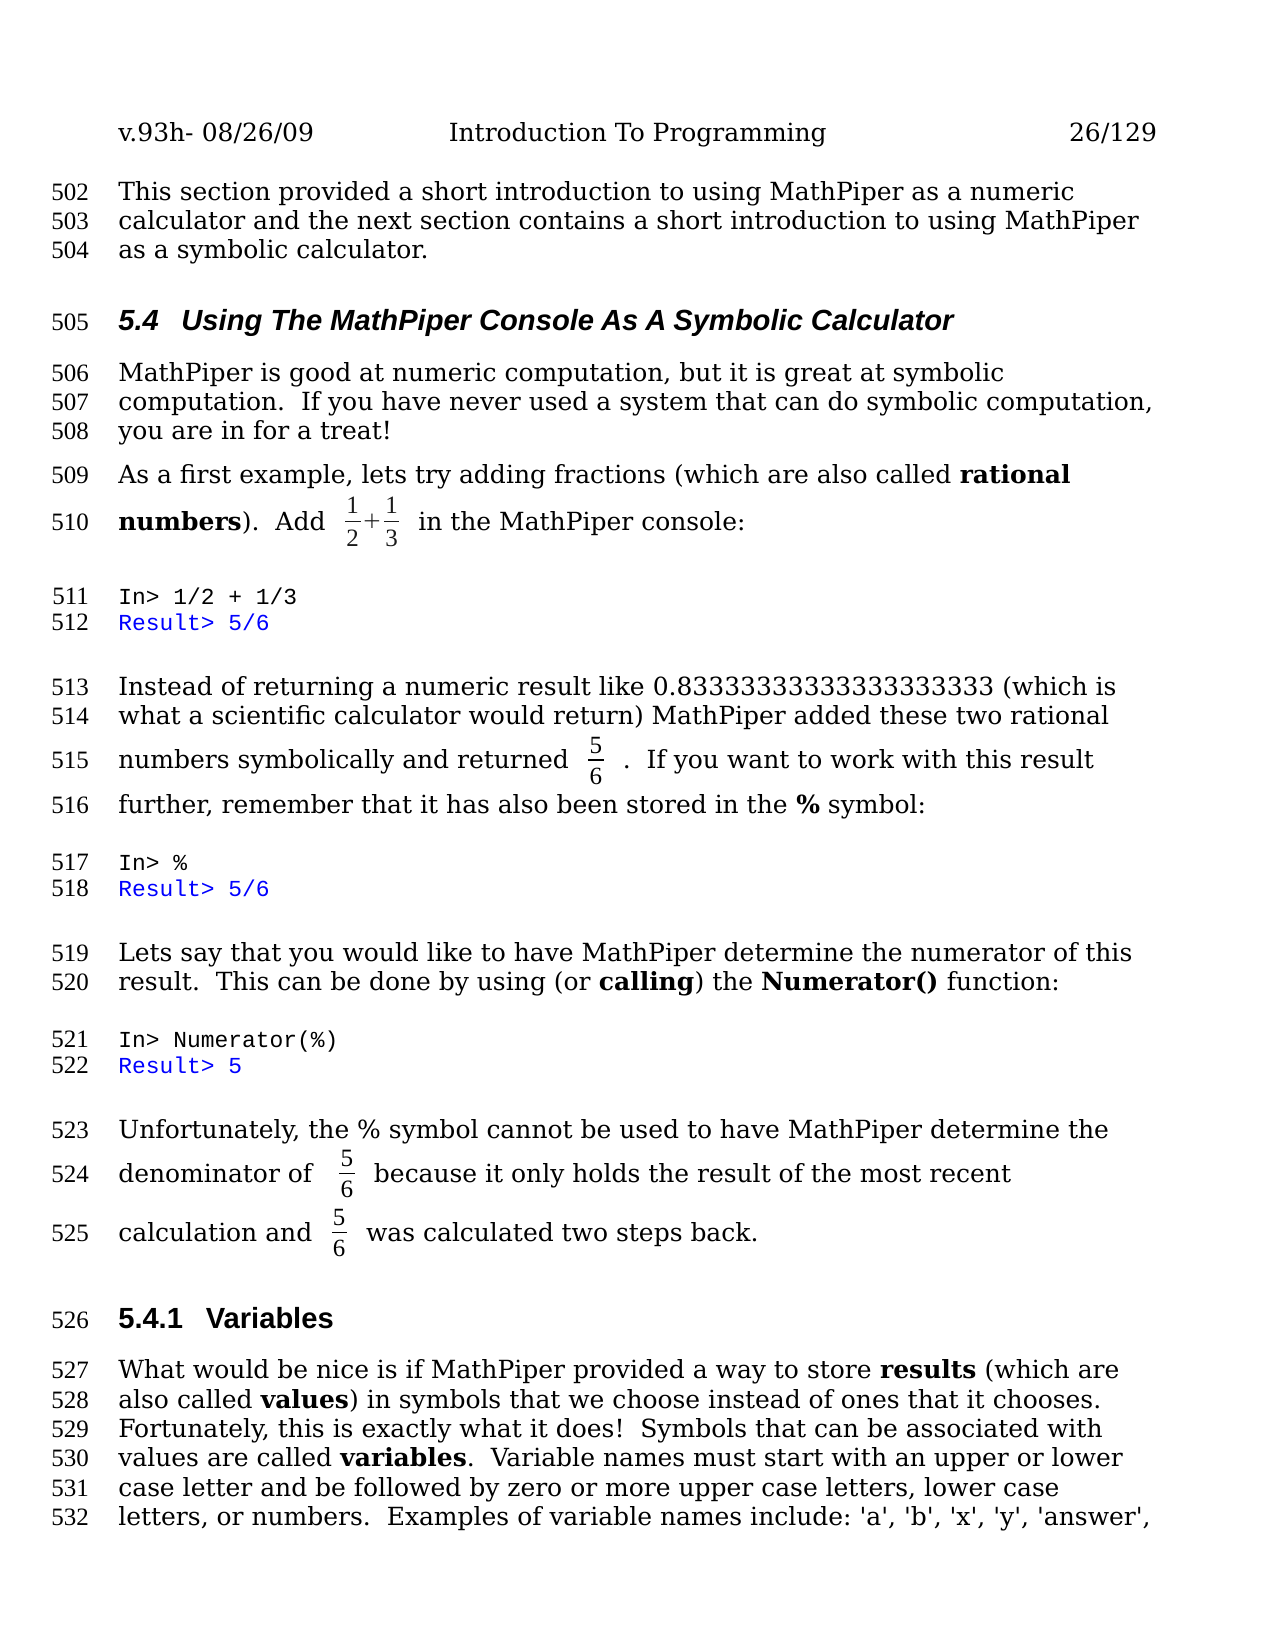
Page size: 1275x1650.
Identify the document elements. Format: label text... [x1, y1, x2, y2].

text Result> 5 [118, 1054, 1157, 1080]
subtitle Using The MathPiper Console As A Symbolic Calculator [118, 303, 1157, 337]
text As a first example, lets try adding fractions (which are also called rational numbers). Addin the MathPiper console: [118, 460, 1157, 554]
text Instead of returning a numeric result like 0.83333333333333333333 (which is what a scientific calculator would return) MathPiper added these two rational numbers symbolically and returned. If you want to work with this result further, remember that it has also been stored in the % symbol: [118, 672, 1157, 819]
text This section provided a short introduction to using MathPiper as a numeric calculator and the next section contains a short introduction to using MathPiper as a symbolic calculator. [118, 177, 1157, 264]
text In> % [118, 851, 1157, 877]
text Result> 5/6 [118, 877, 1157, 903]
text What would be nice is if MathPiper provided a way to store results (which are also called values) in symbols that we choose instead of ones that it chooses. Fortunately, this is exactly what it does! Symbols that can be associated with values are called variables. Variable names must start with an upper or lower case letter and be followed by zero or more upper case letters, lower case letters, or numbers. Examples of variable names include: 'a', 'b', 'x', 'y', 'answer', [118, 1355, 1157, 1531]
subtitle Variables [118, 1301, 1157, 1334]
text Result> 5/6 [118, 612, 1157, 637]
text In> 1/2 + 1/3 [118, 586, 1157, 612]
text In> Numerator(%) [118, 1028, 1157, 1054]
text MathPiper is good at numeric computation, but it is great at symbolic computation. If you have never used a system that can do symbolic computation, you are in for a treat! [118, 358, 1157, 445]
text Lets say that you would like to have MathPiper determine the numerator of this result. This can be done by using (or calling) the Numerator() function: [118, 938, 1157, 996]
text Unfortunately, the % symbol cannot be used to have MathPiper determine the denominator of because it only holds the result of the most recent calculation andwas calculated two steps back. [118, 1115, 1157, 1262]
